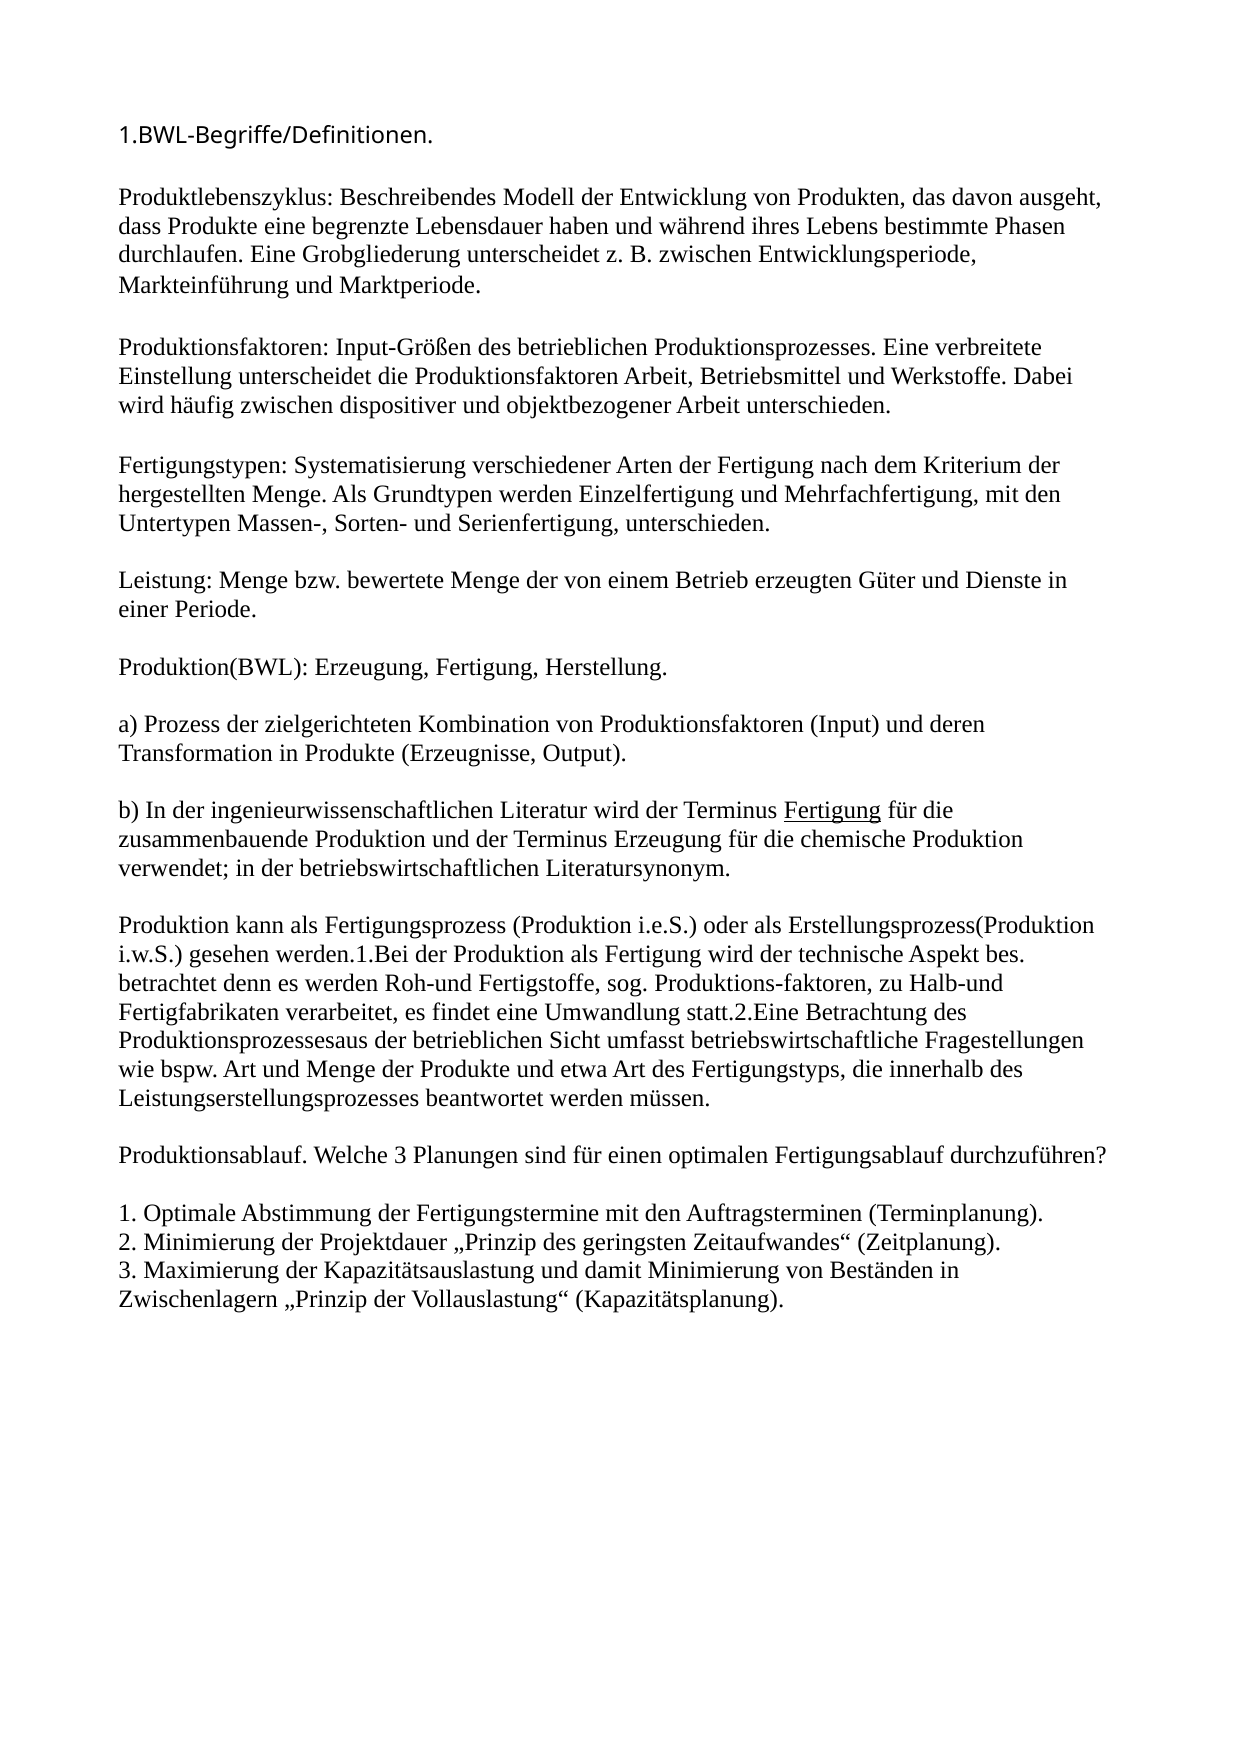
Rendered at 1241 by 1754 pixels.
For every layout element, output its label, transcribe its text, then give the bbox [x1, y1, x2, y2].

text Leistung: Menge bzw. bewertete Menge der von einem Betrieb erzeugten Güter und Dienste in einer Periode. [118, 566, 1122, 623]
text 1.BWL-Begriffe/Definitionen. [118, 118, 1122, 150]
text 3. Maximierung der Kapazitätsauslastung und damit Minimierung von Beständen in Zwischenlagern „Prinzip der Vollauslastung“ (Kapazitätsplanung). [118, 1256, 1122, 1313]
text Produktion kann als Fertigungsprozess (Produktion i.e.S.) oder als Erstellungsprozess(Produktion i.w.S.) gesehen werden.1.Bei der Produktion als Fertigung wird der technische Aspekt bes. betrachtet denn es werden Roh-und Fertigstoffe, sog. Produktions-faktoren, zu Halb-und Fertigfabrikaten verarbeitet, es findet eine Umwandlung statt.2.Eine Betrachtung des Produktionsprozessesaus der betrieblichen Sicht umfasst betriebswirtschaftliche Fragestellungen wie bspw. Art und Menge der Produkte und etwa Art des Fertigungstyps, die innerhalb des Leistungserstellungsprozesses beantwortet werden müssen. [118, 911, 1122, 1112]
text b) In der ingenieurwissenschaftlichen Literatur wird der Terminus Fertigung für die zusammenbauende Produktion und der Terminus Erzeugung für die chemische Produktion verwendet; in der betriebswirtschaftlichen Literatursynonym. [118, 796, 1122, 882]
text Fertigungstypen: Systematisierung verschiedener Arten der Fertigung nach dem Kriterium der hergestellten Menge. Als Grundtypen werden Einzelfertigung und Mehrfachfertigung, mit den Untertypen Massen-, Sorten- und Serienfertigung, unterschieden. [118, 451, 1122, 537]
text 2. Minimierung der Projektdauer „Prinzip des geringsten Zeitaufwandes“ (Zeitplanung). [118, 1227, 1122, 1256]
text Produktionsfaktoren: Input-Größen des betrieblichen Produktionsprozesses. Eine verbreitete Einstellung unterscheidet die Produktionsfaktoren Arbeit, Betriebsmittel und Werkstoffe. Dabei wird häufig zwischen dispositiver und objektbezogener Arbeit unterschieden. [118, 332, 1122, 418]
text Produktion(BWL): Erzeugung, Fertigung, Herstellung. [118, 652, 1122, 681]
text Produktlebenszyklus: Beschreibendes Modell der Entwicklung von Produkten, das davon ausgeht, dass Produkte eine begrenzte Lebensdauer haben und während ihres Lebens bestimmte Phasen durchlaufen. Eine Grobgliederung unterscheidet z. B. zwischen Entwicklungsperiode, Markteinführung und Marktperiode. [118, 182, 1122, 300]
text 1. Optimale Abstimmung der Fertigungstermine mit den Auftragsterminen (Terminplanung). [118, 1198, 1122, 1227]
text Produktionsablauf. Welche 3 Planungen sind für einen optimalen Fertigungsablauf durchzuführen? [118, 1141, 1122, 1169]
text a) Prozess der zielgerichteten Kombination von Produktionsfaktoren (Input) und deren Transformation in Produkte (Erzeugnisse, Output). [118, 709, 1122, 767]
